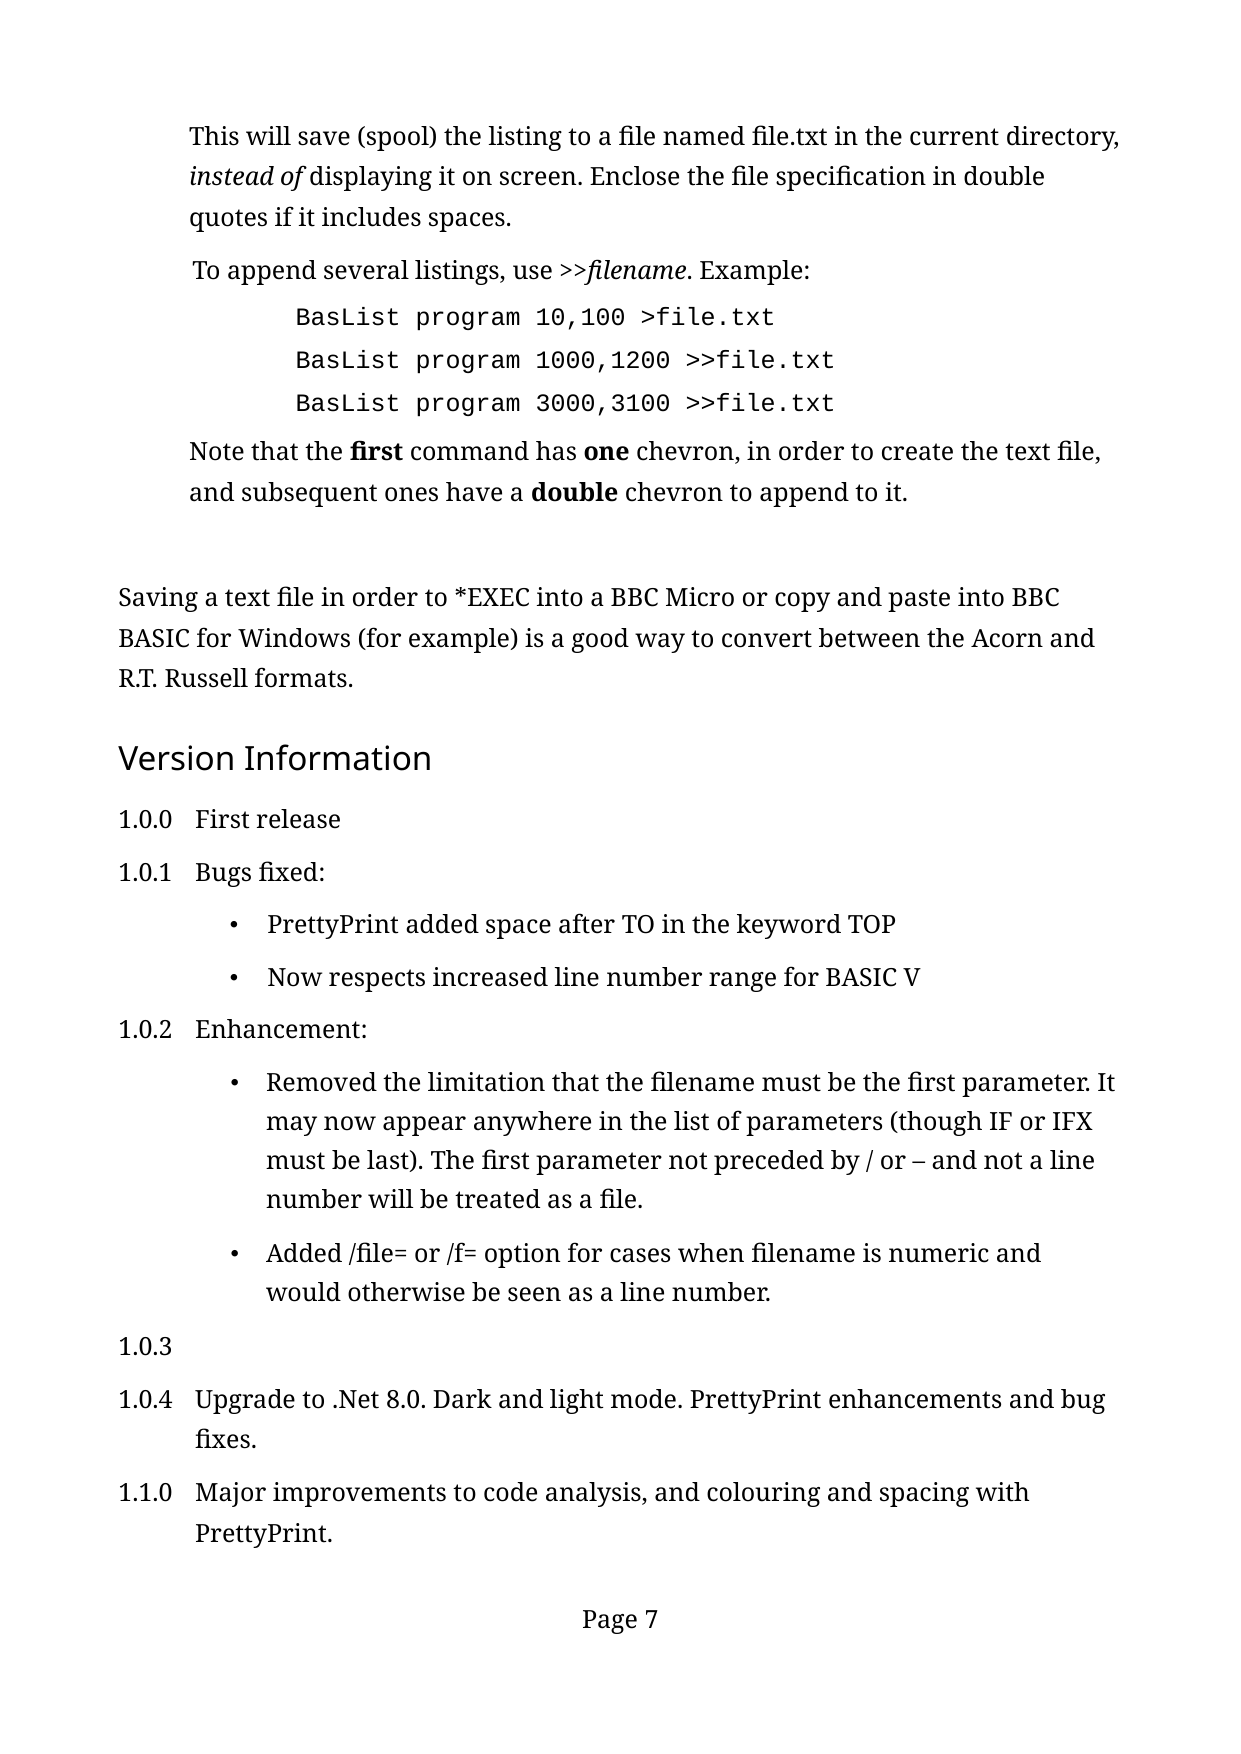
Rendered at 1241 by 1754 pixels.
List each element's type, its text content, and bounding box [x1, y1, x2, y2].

list Added /file= or /f= option for cases when filename is numeric and would otherwise be seen as a line number. [230, 1236, 1122, 1309]
text To append several listings, use >>filename. Example: [118, 252, 1122, 286]
text Note that the first command has one chevron, in order to create the text file, and subsequent ones have a double chevron to append to it. [189, 433, 1122, 508]
text 1.0.1 Bugs fixed: [118, 854, 1122, 888]
text 1.0.3 [118, 1329, 1122, 1363]
list Now respects increased line number range for BASIC V [229, 959, 1122, 993]
subtitle Version Information [118, 734, 1122, 780]
text BasList program 10,100 >file.txt [118, 305, 1122, 333]
text Saving a text file in order to *EXEC into a BBC Micro or copy and paste into BBC BASIC for Windows (for example) is a good way to convert between the Acorn and R.T. Russell formats. [118, 579, 1122, 695]
text 1.0.2 Enhancement: [118, 1012, 1122, 1046]
list PrettyPrint added space after TO in the keyword TOP [229, 907, 1122, 941]
list Removed the limitation that the filename must be the first parameter. It may now appear anywhere in the list of parameters (though IF or IFX must be last). The first parameter not preceded by / or – and not a line number will be treated as a file. [230, 1064, 1122, 1216]
text 1.0.4 Upgrade to .Net 8.0. Dark and light mode. PrettyPrint enhancements and bug fixes. [118, 1381, 1122, 1456]
text BasList program 1000,1200 >>file.txt [118, 348, 1122, 376]
text 1.1.0 Major improvements to code analysis, and colouring and spacing with PrettyPrint. [118, 1475, 1122, 1550]
text 1.0.0 First release [118, 802, 1122, 836]
text BasList program 3000,3100 >>file.txt [118, 391, 1122, 419]
text This will save (spool) the listing to a file named file.txt in the current directory, instead of displaying it on screen. Enclose the file specification in double quotes if it includes spaces. [189, 118, 1122, 234]
